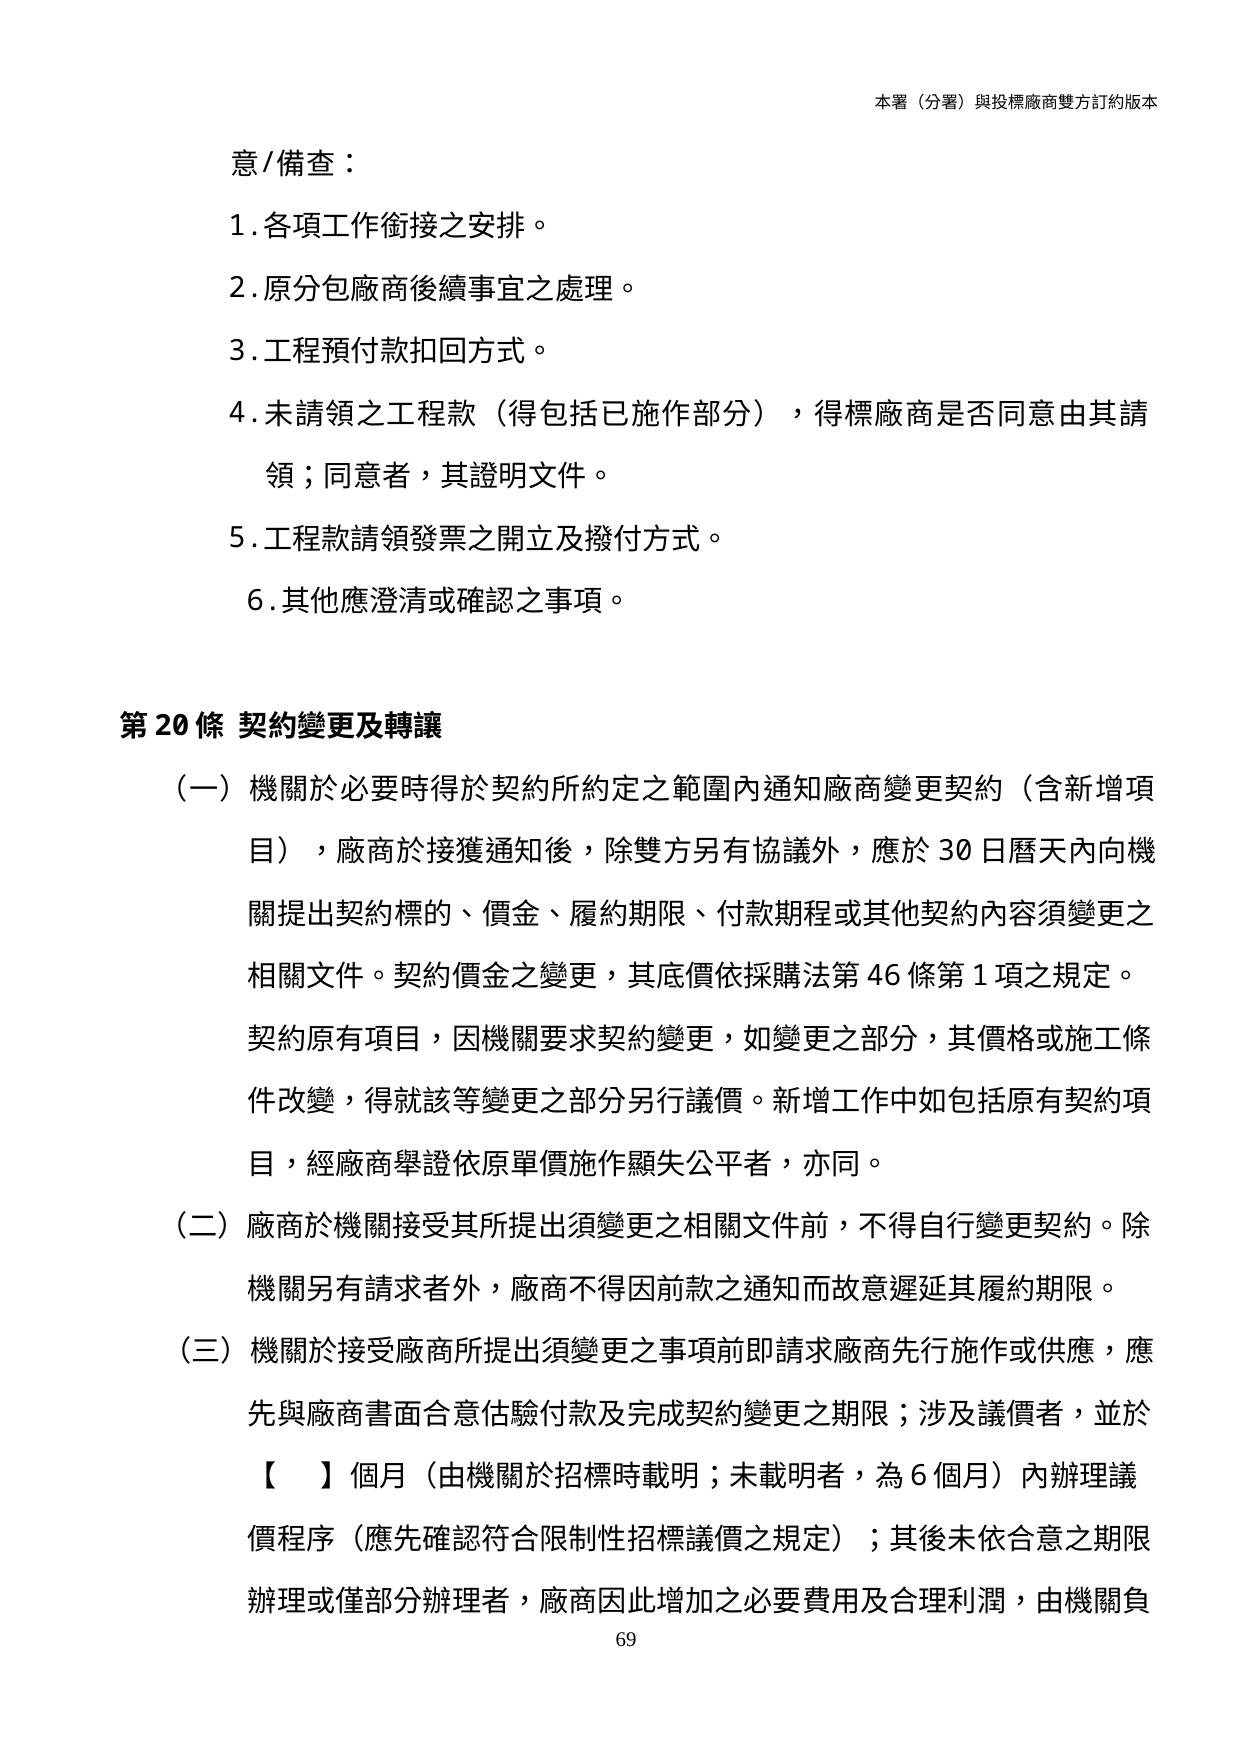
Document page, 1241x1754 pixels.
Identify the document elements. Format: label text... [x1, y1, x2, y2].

table_cell [117, 1182, 160, 1307]
table_cell [117, 1307, 160, 1620]
table_cell [117, 120, 160, 620]
table_cell （一）機關於必要時得於契約所約定之範圍內通知廠商變更契約（含新增項目），廠商於接獲通知後，除雙方另有協議外，應於30日曆天內向機關提出契約標的、價金、履約期限、付款期程或其他契約內容須變更之相關文件。契約價金之變更，其底價依採購法第46條第1項之規定。 契約原有項目，因機關要求契約變更，如變更之部分，其價格或施工條件改變，得就該等變更之部分另行議價。新增工作中如包括原有契約項目，經廠商舉證依原單價施作顯失公平者，亦同。 [160, 745, 1168, 1182]
table_cell （二）廠商於機關接受其所提出須變更之相關文件前，不得自行變更契約。除機關另有請求者外，廠商不得因前款之通知而故意遲延其履約期限。 [160, 1182, 1168, 1307]
table_cell （三）機關於接受廠商所提出須變更之事項前即請求廠商先行施作或供應，應先與廠商書面合意估驗付款及完成契約變更之期限；涉及議價者，並於【 】個月（由機關於招標時載明；未載明者，為6個月）內辦理議價程序（應先確認符合限制性招標議價之規定）；其後未依合意之期限辦理或僅部分辦理者，廠商因此增加之必要費用及合理利潤，由機關負 [160, 1307, 1168, 1620]
table_cell 意/備查： 1.各項工作銜接之安排。 2.原分包廠商後續事宜之處理。 3.工程預付款扣回方式。 4.未請領之工程款（得包括已施作部分），得標廠商是否同意由其請領；同意者，其證明文件。 5.工程款請領發票之開立及撥付方式。 6.其他應澄清或確認之事項。 [160, 120, 1168, 620]
table_header 第20條 契約變更及轉讓 [117, 682, 1168, 745]
table_cell [117, 745, 160, 1182]
